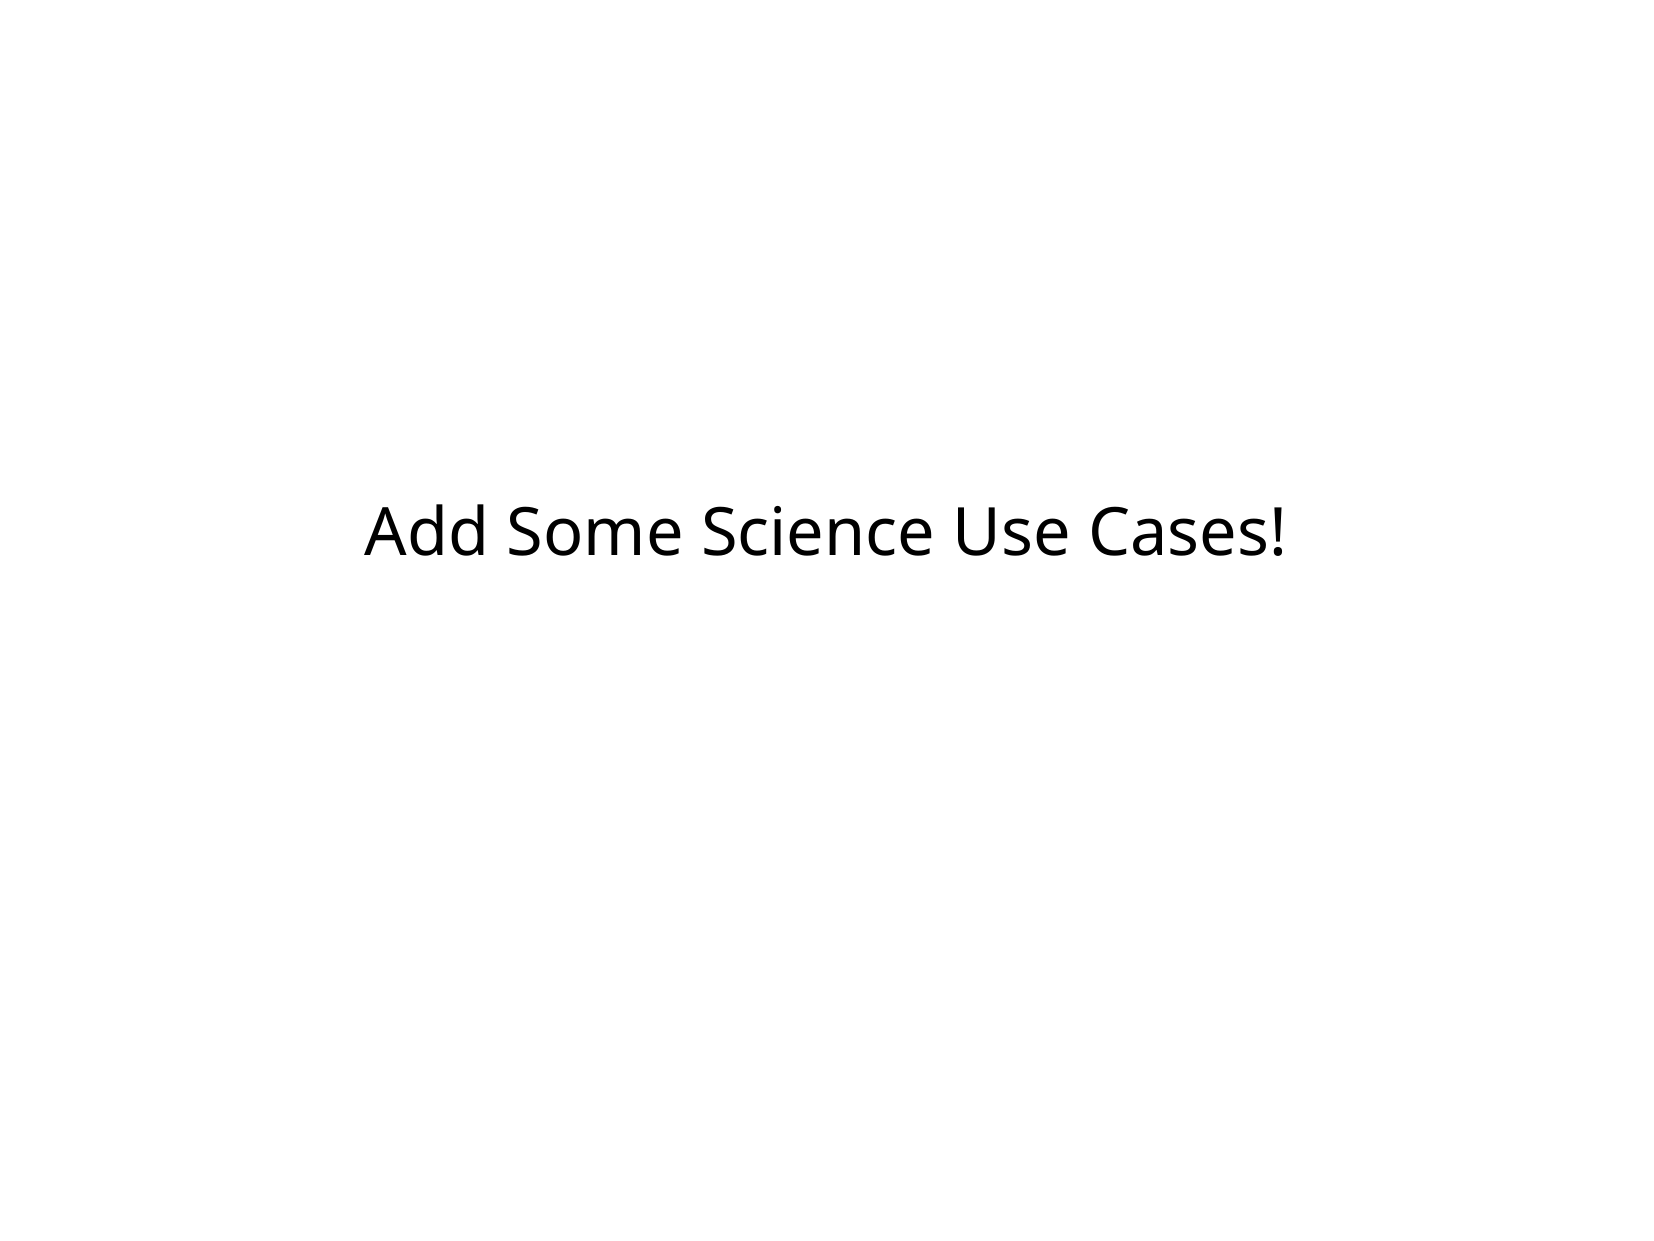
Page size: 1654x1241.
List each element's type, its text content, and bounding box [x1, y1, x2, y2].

subtitle Add Some Science Use Cases! [82, 49, 1571, 1010]
